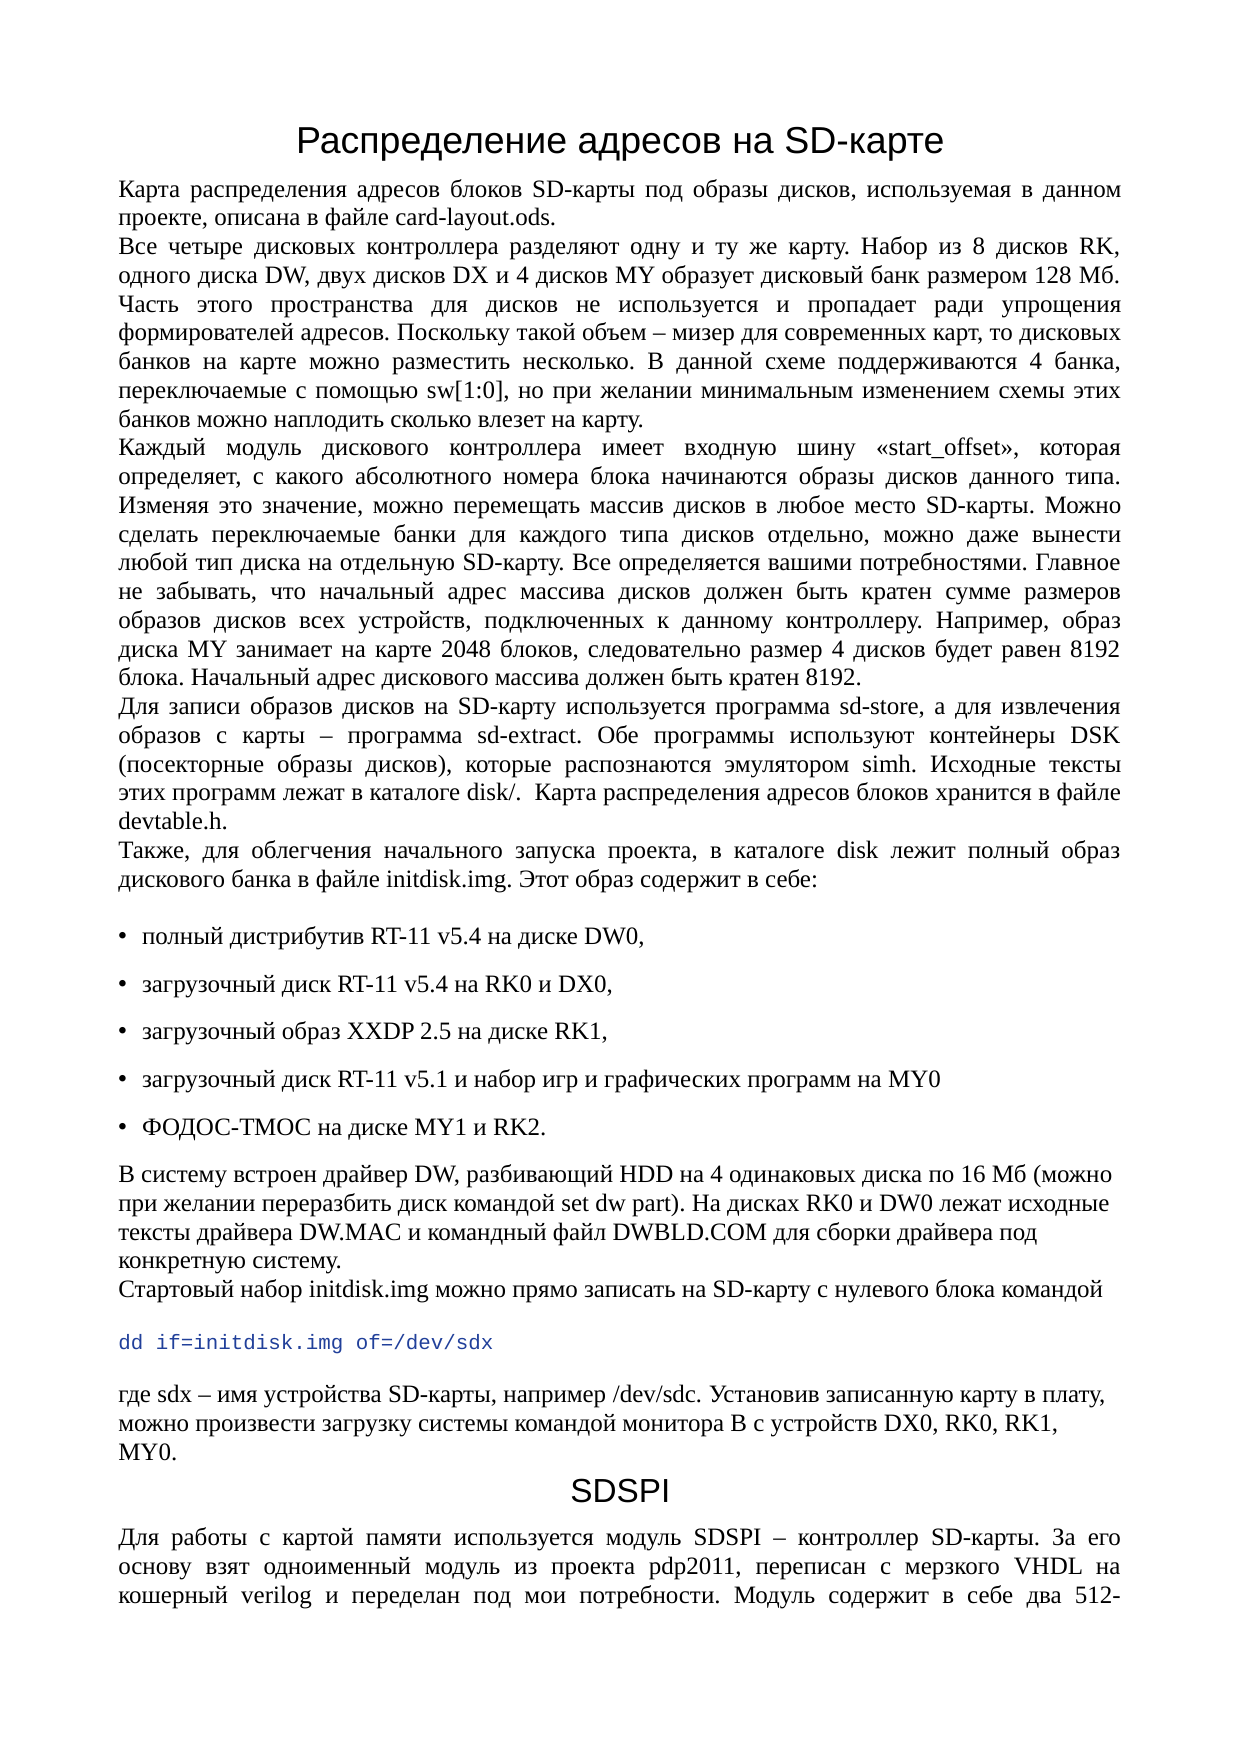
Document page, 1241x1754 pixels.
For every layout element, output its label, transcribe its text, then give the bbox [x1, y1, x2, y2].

list загрузочный диск RT-11 v5.4 на RK0 и DX0, [118, 969, 1122, 998]
text В систему встроен драйвер DW, разбивающий HDD на 4 одинаковых диска по 16 Мб (можно при желании переразбить диск командой set dw part). На дисках RK0 и DW0 лежат исходные тексты драйвера DW.MAC и командный файл DWBLD.COM для сборки драйвера под конкретную систему. [118, 1159, 1122, 1274]
text Каждый модуль дискового контроллера имеет входную шину «start_offset», которая определяет, с какого абсолютного номера блока начинаются образы дисков данного типа. Изменяя это значение, можно перемещать массив дисков в любое место SD-карты. Можно сделать переключаемые банки для каждого типа дисков отдельно, можно даже вынести любой тип диска на отдельную SD-карту. Все определяется вашими потребностями. Главное не забывать, что начальный адрес массива дисков должен быть кратен сумме размеров образов дисков всех устройств, подключенных к данному контроллеру. Например, образ диска MY занимает на карте 2048 блоков, следовательно размер 4 дисков будет равен 8192 блока. Начальный адрес дискового массива должен быть кратен 8192. [118, 432, 1122, 691]
text Стартовый набор initdisk.img можно прямо записать на SD-карту с нулевого блока командой [118, 1274, 1122, 1303]
text dd if=initdisk.img of=/dev/sdx [118, 1332, 1122, 1355]
list загрузочный диск RT-11 v5.1 и набор игр и графических программ на MY0 [118, 1064, 1122, 1093]
subtitle SDSPI [118, 1472, 1122, 1510]
text Карта распределения адресов блоков SD-карты под образы дисков, используемая в данном проекте, описана в файле card-layout.ods. [118, 174, 1122, 231]
text Также, для облегчения начального запуска проекта, в каталоге disk лежит полный образ дискового банка в файле initdisk.img. Этот образ содержит в себе: [118, 835, 1122, 892]
text Все четыре дисковых контроллера разделяют одну и ту же карту. Набор из 8 дисков RK, одного диска DW, двух дисков DX и 4 дисков MY образует дисковый банк размером 128 Мб. Часть этого пространства для дисков не используется и пропадает ради упрощения формирователей адресов. Поскольку такой объем – мизер для современных карт, то дисковых банков на карте можно разместить несколько. В данной схеме поддерживаются 4 банка, переключаемые с помощью sw[1:0], но при желании минимальным изменением схемы этих банков можно наплодить сколько влезет на карту. [118, 231, 1122, 432]
list полный дистрибутив RT-11 v5.4 на диске DW0, [118, 921, 1122, 950]
text где sdx – имя устройства SD-карты, например /dev/sdc. Установив записанную карту в плату, можно произвести загрузку системы командой монитора B с устройств DX0, RK0, RK1, MY0. [118, 1379, 1122, 1465]
text Для записи образов дисков на SD-карту используется программа sd-store, а для извлечения образов с карты – программа sd-extract. Обе программы используют контейнеры DSK (посекторные образы дисков), которые распознаются эмулятором simh. Исходные тексты этих программ лежат в каталоге disk/. Карта распределения адресов блоков хранится в файле devtable.h. [118, 691, 1122, 835]
list загрузочный образ XXDP 2.5 на диске RK1, [118, 1016, 1122, 1045]
text Для работы с картой памяти используется модуль SDSPI – контроллер SD-карты. За его основу взят одноименный модуль из проекта pdp2011, переписан с мерзкого VHDL на кошерный verilog и переделан под мои потребности. Модуль содержит в себе два 512- [118, 1522, 1122, 1609]
list ФОДОС-ТМОС на диске MY1 и RK2. [118, 1112, 1122, 1140]
subtitle Распределение адресов на SD-карте [118, 118, 1122, 161]
